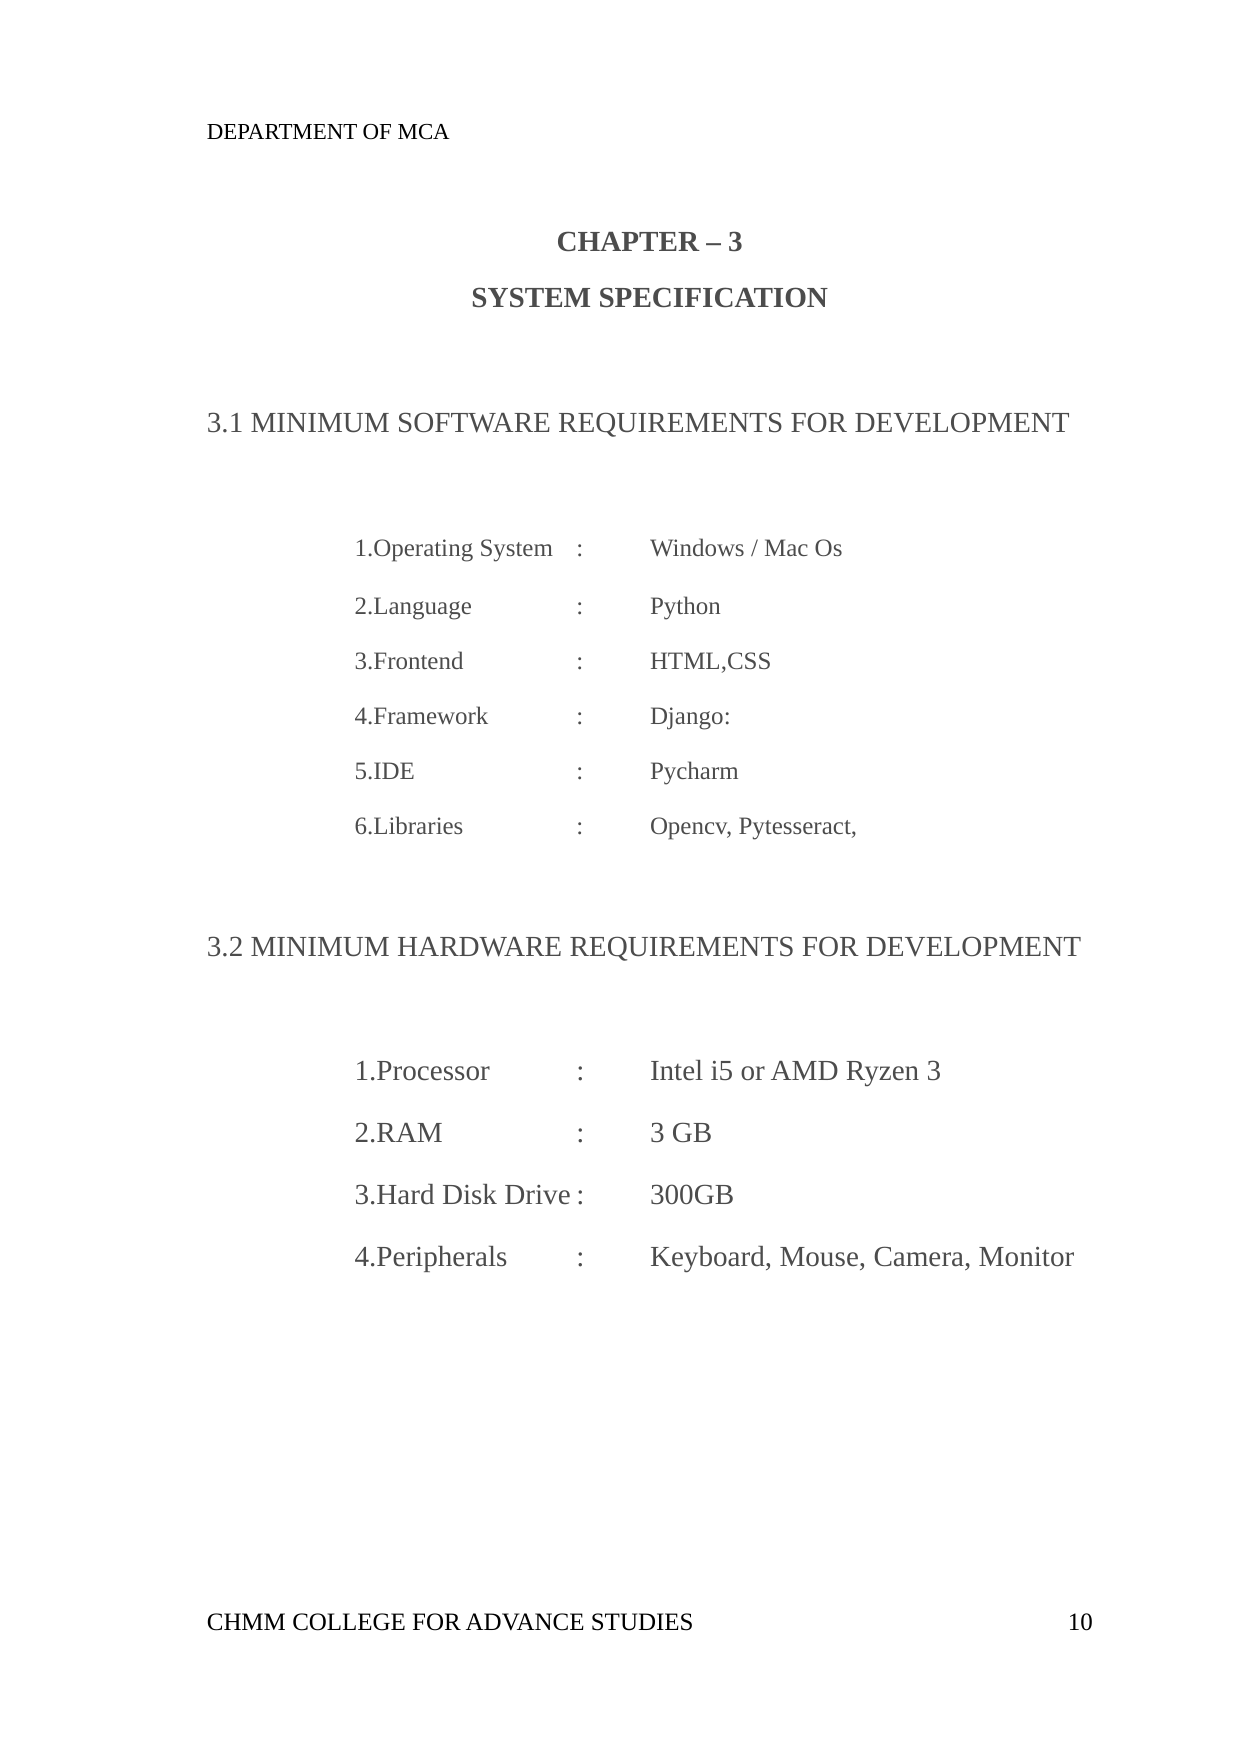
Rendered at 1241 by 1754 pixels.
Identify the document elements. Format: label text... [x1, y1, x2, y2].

text 4.Peripherals : Keyboard, Mouse, Camera, Monitor [207, 1239, 1093, 1273]
text 3.Hard Disk Drive : 300GB [207, 1177, 1093, 1211]
text 3.2 MINIMUM HARDWARE REQUIREMENTS FOR DEVELOPMENT [207, 929, 1093, 962]
text 3.Frontend : HTML,CSS [207, 646, 1093, 675]
text 6.Libraries : Opencv, Pytesseract, [207, 811, 1093, 840]
text CHAPTER – 3 [207, 224, 1093, 258]
text SYSTEM SPECIFICATION [207, 281, 1093, 314]
text 2.RAM : 3 GB [207, 1115, 1093, 1149]
text 1.Operating System : Windows / Mac Os [207, 529, 1093, 563]
text 1.Processor : Intel i5 or AMD Ryzen 3 [207, 1053, 1093, 1087]
text 3.1 MINIMUM SOFTWARE REQUIREMENTS FOR DEVELOPMENT [207, 405, 1093, 438]
text 2.Language : Python [207, 591, 1093, 620]
text 4.Framework : Django : [207, 701, 1093, 730]
text 5.IDE : Pycharm [207, 756, 1093, 785]
